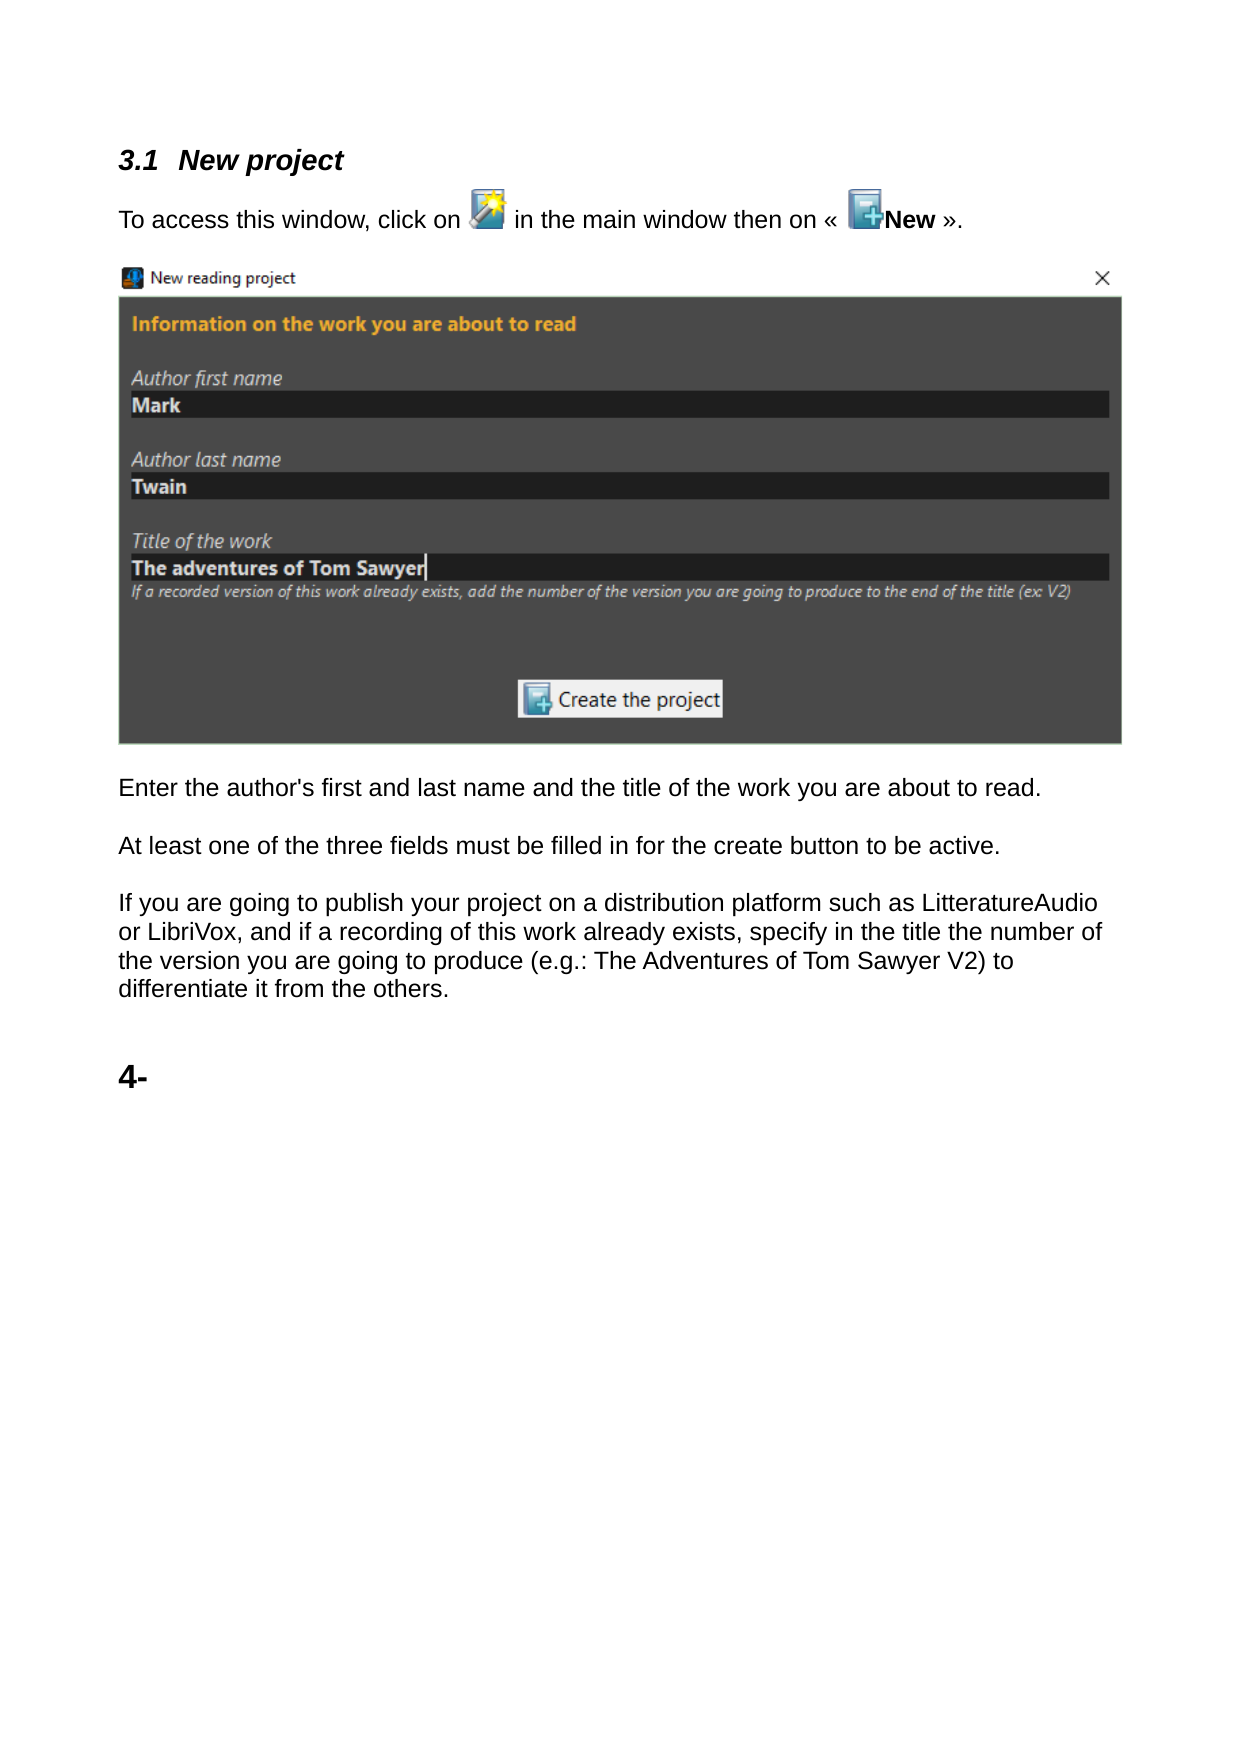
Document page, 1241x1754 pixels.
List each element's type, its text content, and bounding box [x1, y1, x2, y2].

text To access this window, click on in the main window then on « New ». [118, 189, 1122, 233]
text At least one of the three fields must be filled in for the create button to be active. [118, 831, 1122, 859]
picture [118, 262, 1123, 745]
subtitle New project [118, 143, 1122, 177]
picture [468, 189, 508, 229]
text If you are going to publish your project on a distribution platform such as LitteratureAudio or LibriVox, and if a recording of this work already exists, specify in the title the number of the version you are going to produce (e.g.: The Adventures of Tom Sawyer V2) to differentiate it from the others. [118, 888, 1122, 1003]
text Enter the author's first and last name and the title of the work you are about to read. [118, 773, 1122, 802]
picture [845, 189, 884, 229]
